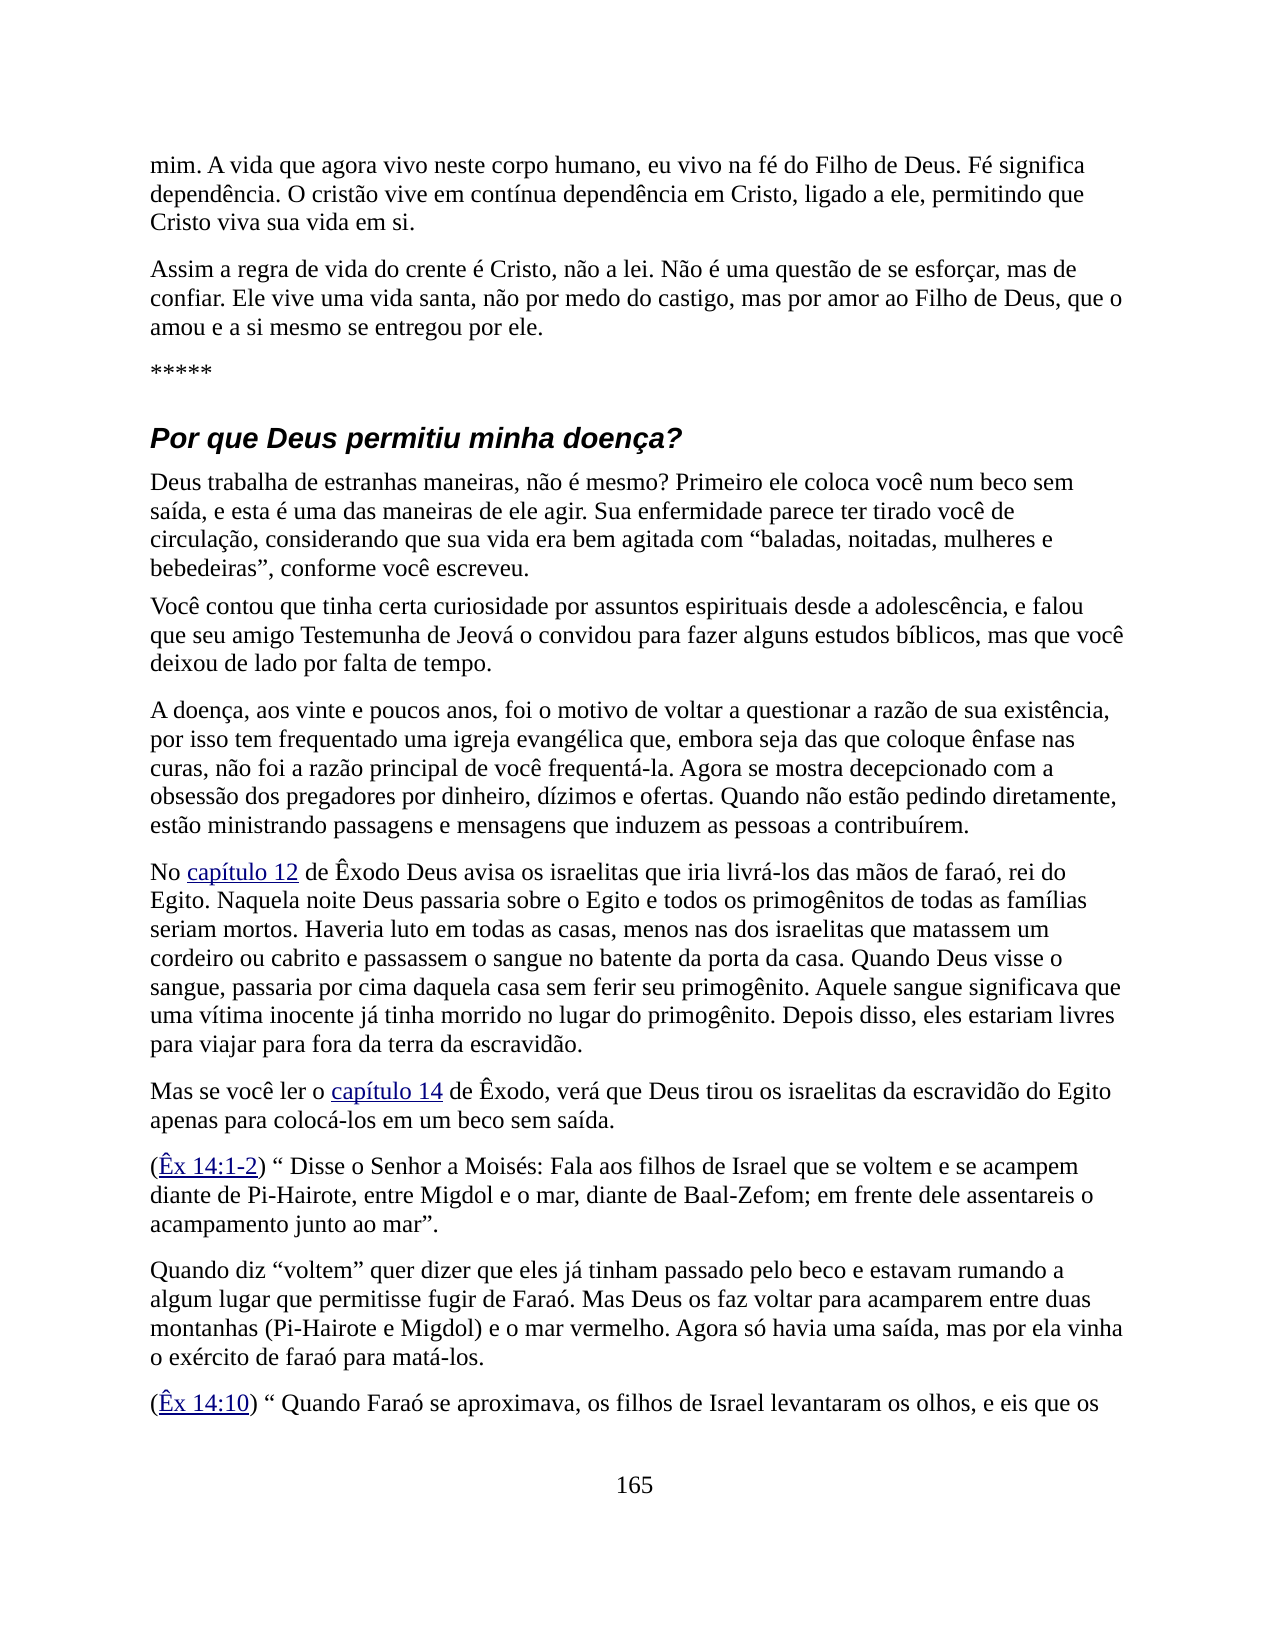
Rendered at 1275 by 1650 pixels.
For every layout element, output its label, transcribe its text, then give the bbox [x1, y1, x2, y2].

text Quando diz “voltem” quer dizer que eles já tinham passado pelo beco e estavam rumando a algum lugar que permitisse fugir de Faraó. Mas Deus os faz voltar para acamparem entre duas montanhas (Pi-Hairote e Migdol) e o mar vermelho. Agora só havia uma saída, mas por ela vinha o exército de faraó para matá-los. [150, 1256, 1125, 1371]
text Deus trabalha de estranhas maneiras, não é mesmo? Primeiro ele coloca você num beco sem saída, e esta é uma das maneiras de ele agir. Sua enfermidade parece ter tirado você de circulação, considerando que sua vida era bem agitada com “baladas, noitadas, mulheres e bebedeiras”, conforme você escreveu. [150, 467, 1125, 582]
text (Êx 14:10) “ Quando Faraó se aproximava, os filhos de Israel levantaram os olhos, e eis que os [150, 1388, 1125, 1417]
text A doença, aos vinte e poucos anos, foi o motivo de voltar a questionar a razão de sua existência, por isso tem frequentado uma igreja evangélica que, embora seja das que coloque ênfase nas curas, não foi a razão principal de você frequentá-la. Agora se mostra decepcionado com a obsessão dos pregadores por dinheiro, dízimos e ofertas. Quando não estão pedindo diretamente, estão ministrando passagens e mensagens que induzem as pessoas a contribuírem. [150, 695, 1125, 839]
text Você contou que tinha certa curiosidade por assuntos espirituais desde a adolescência, e falou que seu amigo Testemunha de Jeová o convidou para fazer alguns estudos bíblicos, mas que você deixou de lado por falta de tempo. [150, 591, 1125, 677]
text Assim a regra de vida do crente é Cristo, não a lei. Não é uma questão de se esforçar, mas de confiar. Ele vive uma vida santa, não por medo do castigo, mas por amor ao Filho de Deus, que o amou e a si mesmo se entregou por ele. [150, 254, 1125, 340]
text No capítulo 12 de Êxodo Deus avisa os israelitas que iria livrá-los das mãos de faraó, rei do Egito. Naquela noite Deus passaria sobre o Egito e todos os primogênitos de todas as famílias seriam mortos. Haveria luto em todas as casas, menos nas dos israelitas que matassem um cordeiro ou cabrito e passassem o sangue no batente da porta da casa. Quando Deus visse o sangue, passaria por cima daquela casa sem ferir seu primogênito. Aquele sangue significava que uma vítima inocente já tinha morrido no lugar do primogênito. Depois disso, eles estariam livres para viajar para fora da terra da escravidão. [150, 857, 1125, 1058]
text ***** [150, 358, 1125, 387]
text Mas se você ler o capítulo 14 de Êxodo, verá que Deus tirou os israelitas da escravidão do Egito apenas para colocá-los em um beco sem saída. [150, 1076, 1125, 1133]
text (Êx 14:1-2) “ Disse o Senhor a Moisés: Fala aos filhos de Israel que se voltem e se acampem diante de Pi-Hairote, entre Migdol e o mar, diante de Baal-Zefom; em frente dele assentareis o acampamento junto ao mar”. [150, 1151, 1125, 1238]
subtitle Por que Deus permitiu minha doença? [150, 421, 1125, 454]
text mim. A vida que agora vivo neste corpo humano, eu vivo na fé do Filho de Deus. Fé significa dependência. O cristão vive em contínua dependência em Cristo, ligado a ele, permitindo que Cristo viva sua vida em si. [150, 150, 1125, 236]
